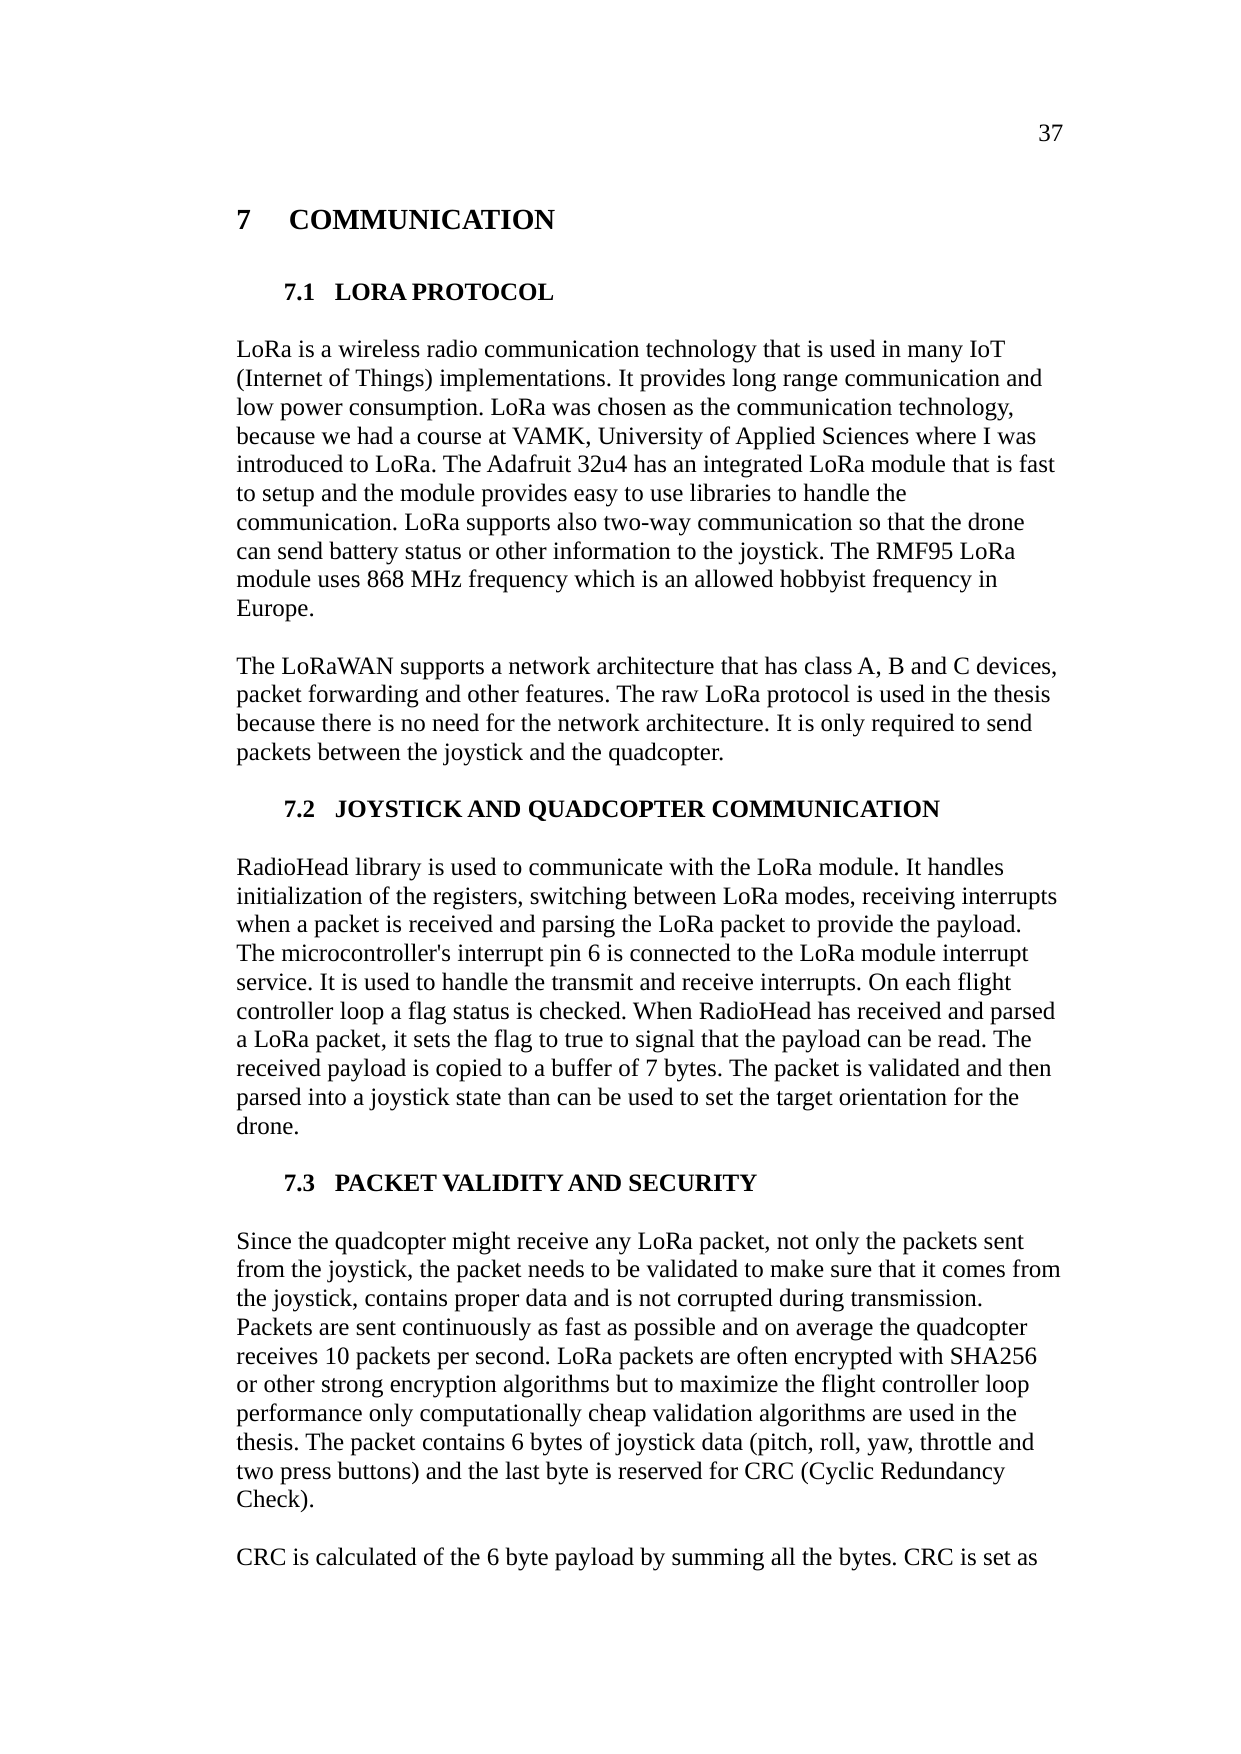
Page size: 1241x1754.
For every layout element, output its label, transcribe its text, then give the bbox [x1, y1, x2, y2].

subtitle Packet validity and security [283, 1168, 1063, 1197]
subtitle Lora protocol [283, 277, 1063, 306]
text CRC is calculated of the 6 byte payload by summing all the bytes. CRC is set as [236, 1542, 1063, 1571]
text The LoRaWAN supports a network architecture that has class A, B and C devices, packet forwarding and other features. The raw LoRa protocol is used in the thesis because there is no need for the network architecture. It is only required to send packets between the joystick and the quadcopter. [236, 651, 1063, 766]
text Since the quadcopter might receive any LoRa packet, not only the packets sent from the joystick, the packet needs to be validated to make sure that it comes from the joystick, contains proper data and is not corrupted during transmission. Packets are sent continuously as fast as possible and on average the quadcopter receives 10 packets per second. LoRa packets are often encrypted with SHA256 or other strong encryption algorithms but to maximize the flight controller loop performance only computationally cheap validation algorithms are used in the thesis. The packet contains 6 bytes of joystick data (pitch, roll, yaw, throttle and two press buttons) and the last byte is reserved for CRC (Cyclic Redundancy Check). [236, 1226, 1063, 1513]
subtitle Communication [236, 202, 1063, 236]
subtitle Joystick and quadcopter communication [283, 794, 1063, 823]
text RadioHead library is used to communicate with the LoRa module. It handles initialization of the registers, switching between LoRa modes, receiving interrupts when a packet is received and parsing the LoRa packet to provide the payload. [236, 852, 1063, 938]
text LoRa is a wireless radio communication technology that is used in many IoT (Internet of Things) implementations. It provides long range communication and low power consumption. LoRa was chosen as the communication technology, because we had a course at VAMK, University of Applied Sciences where I was introduced to LoRa. The Adafruit 32u4 has an integrated LoRa module that is fast to setup and the module provides easy to use libraries to handle the communication. LoRa supports also two-way communication so that the drone can send battery status or other information to the joystick. The RMF95 LoRa module uses 868 MHz frequency which is an allowed hobbyist frequency in Europe. [236, 334, 1063, 622]
text The microcontroller's interrupt pin 6 is connected to the LoRa module interrupt service. It is used to handle the transmit and receive interrupts. On each flight controller loop a flag status is checked. When RadioHead has received and parsed a LoRa packet, it sets the flag to true to signal that the payload can be read. The received payload is copied to a buffer of 7 bytes. The packet is validated and then parsed into a joystick state than can be used to set the target orientation for the drone. [236, 938, 1063, 1139]
